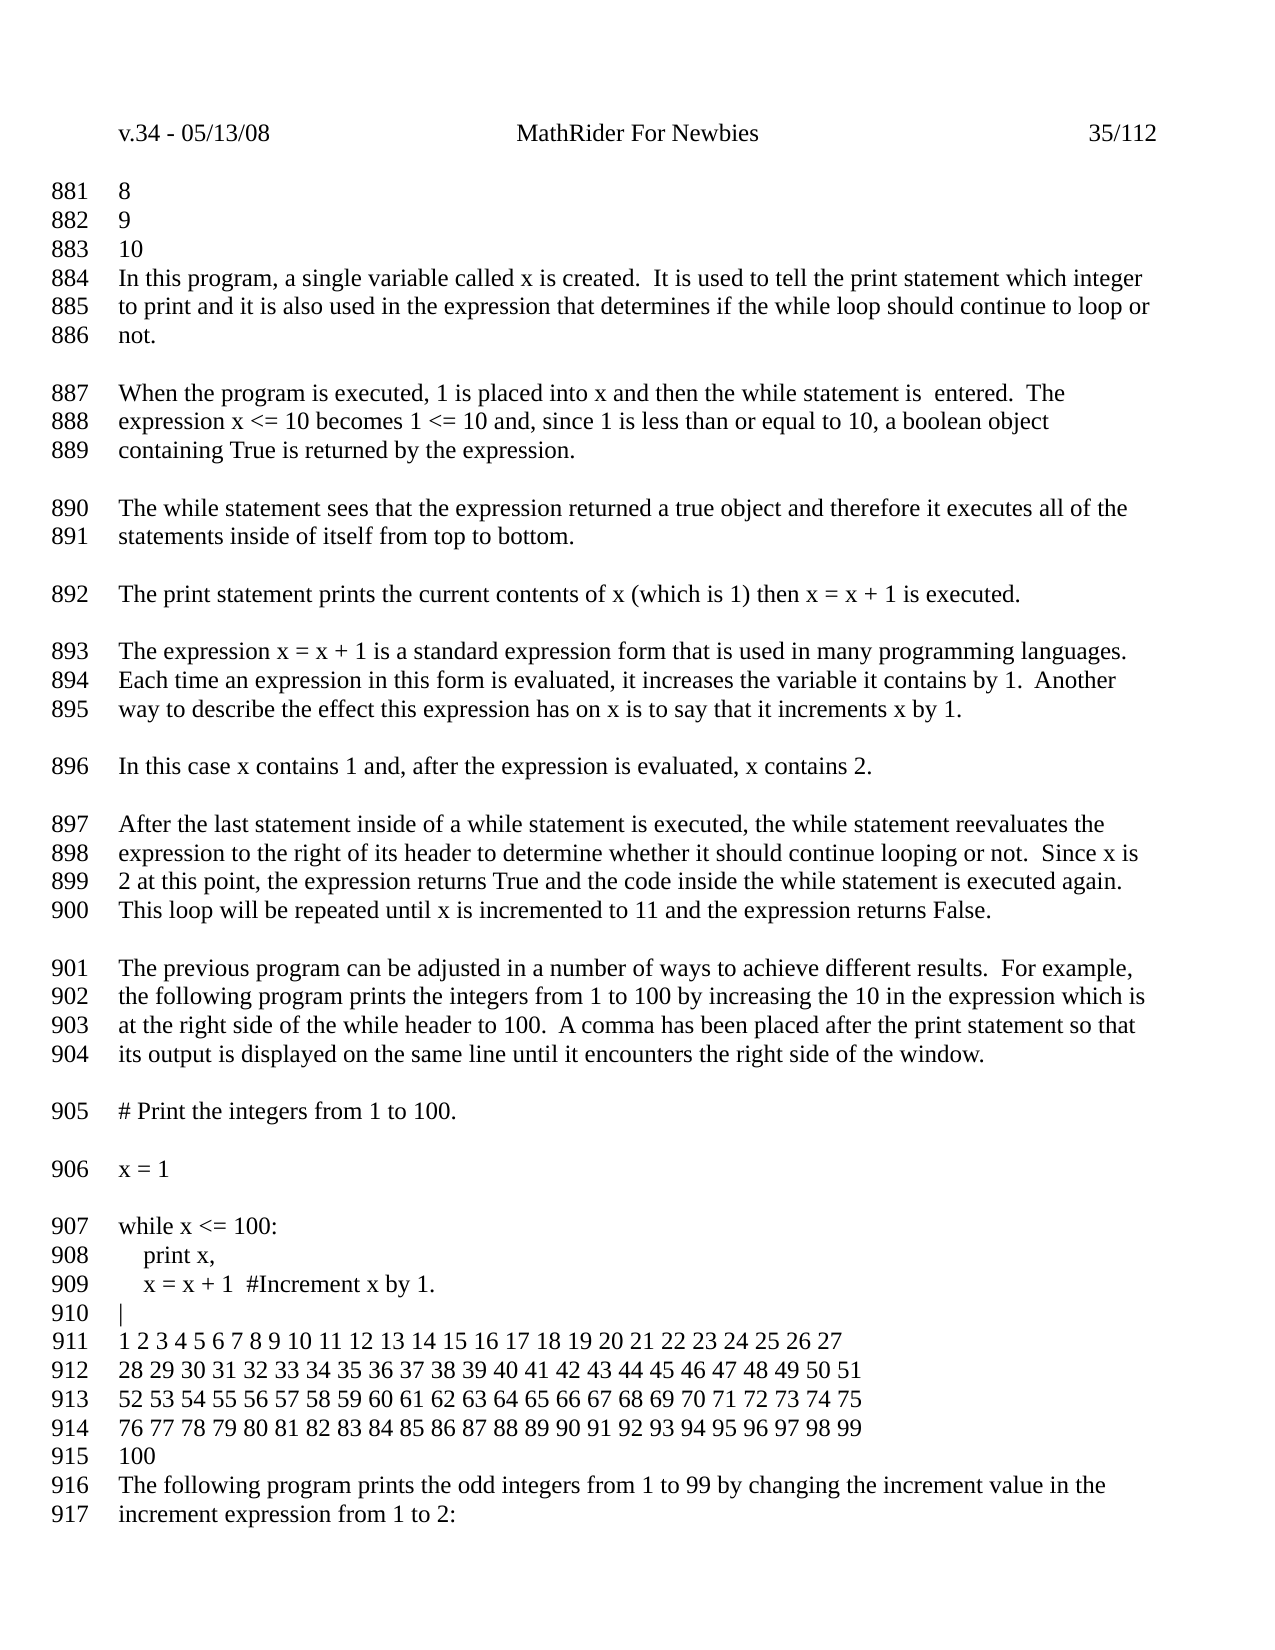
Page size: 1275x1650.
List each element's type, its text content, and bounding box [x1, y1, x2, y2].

text 8 [118, 176, 1157, 205]
text In this case x contains 1 and, after the expression is evaluated, x contains 2. [118, 751, 1157, 780]
text The while statement sees that the expression returned a true object and therefore it executes all of the statements inside of itself from top to bottom. [118, 493, 1157, 550]
text The print statement prints the current contents of x (which is 1) then x = x + 1 is executed. [118, 579, 1157, 608]
text 76 77 78 79 80 81 82 83 84 85 86 87 88 89 90 91 92 93 94 95 96 97 98 99 [118, 1413, 1157, 1441]
text The previous program can be adjusted in a number of ways to achieve different results. For example, the following program prints the integers from 1 to 100 by increasing the 10 in the expression which is at the right side of the while header to 100. A comma has been placed after the print statement so that its output is displayed on the same line until it encounters the right side of the window. [118, 953, 1157, 1068]
text 28 29 30 31 32 33 34 35 36 37 38 39 40 41 42 43 44 45 46 47 48 49 50 51 [118, 1355, 1157, 1384]
text x = x + 1 #Increment x by 1. [118, 1269, 1157, 1298]
text 1 2 3 4 5 6 7 8 9 10 11 12 13 14 15 16 17 18 19 20 21 22 23 24 25 26 27 [118, 1326, 1157, 1355]
text 10 [118, 234, 1157, 263]
text 100 [118, 1441, 1157, 1470]
text 9 [118, 205, 1157, 234]
text while x <= 100: [118, 1211, 1157, 1240]
text After the last statement inside of a while statement is executed, the while statement reevaluates the expression to the right of its header to determine whether it should continue looping or not. Since x is 2 at this point, the expression returns True and the code inside the while statement is executed again. This loop will be repeated until x is incremented to 11 and the expression returns False. [118, 809, 1157, 924]
text The following program prints the odd integers from 1 to 99 by changing the increment value in the increment expression from 1 to 2: [118, 1470, 1157, 1528]
text | [118, 1298, 1157, 1326]
text In this program, a single variable called x is created. It is used to tell the print statement which integer to print and it is also used in the expression that determines if the while loop should continue to loop or not. [118, 263, 1157, 349]
text print x, [118, 1240, 1157, 1269]
text 52 53 54 55 56 57 58 59 60 61 62 63 64 65 66 67 68 69 70 71 72 73 74 75 [118, 1384, 1157, 1413]
text x = 1 [118, 1154, 1157, 1183]
text When the program is executed, 1 is placed into x and then the while statement is entered. The expression x <= 10 becomes 1 <= 10 and, since 1 is less than or equal to 10, a boolean object containing True is returned by the expression. [118, 378, 1157, 464]
text The expression x = x + 1 is a standard expression form that is used in many programming languages. Each time an expression in this form is evaluated, it increases the variable it contains by 1. Another way to describe the effect this expression has on x is to say that it increments x by 1. [118, 636, 1157, 723]
text # Print the integers from 1 to 100. [118, 1096, 1157, 1125]
